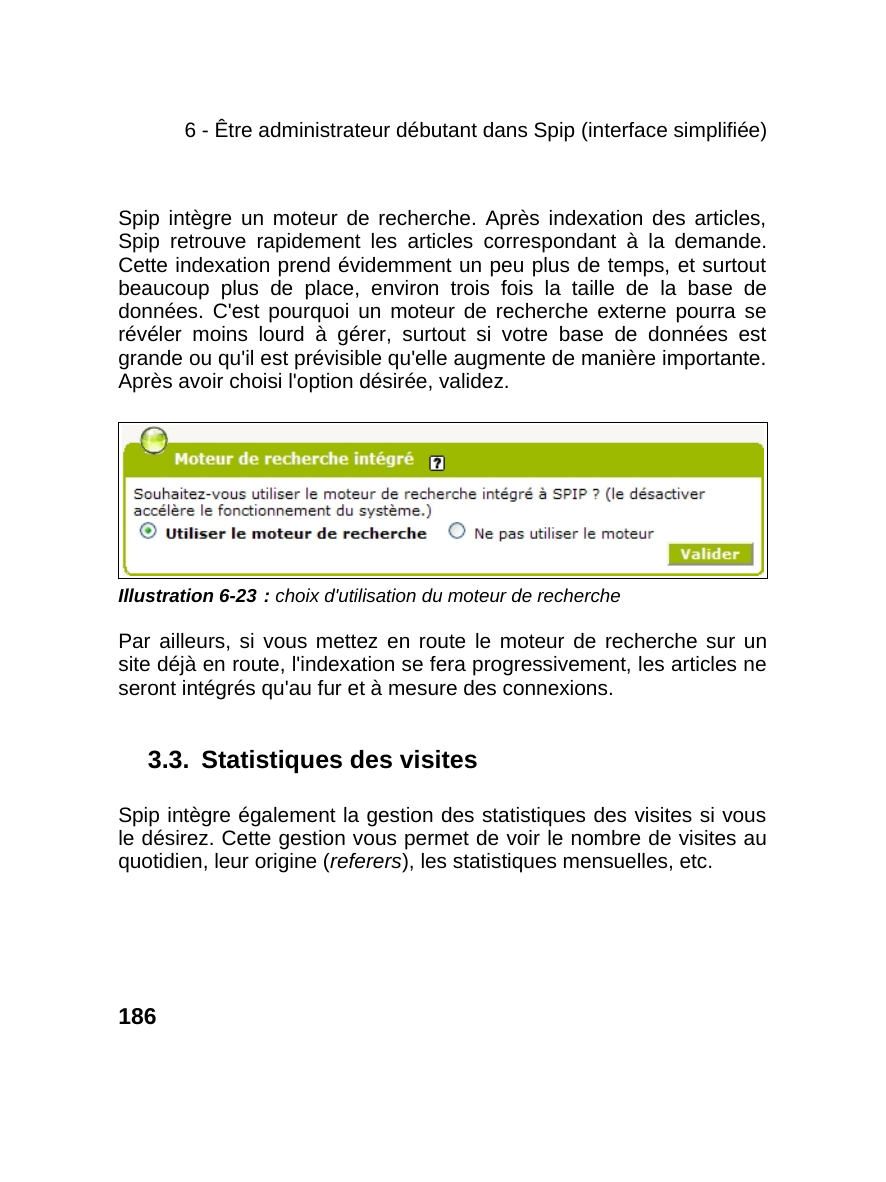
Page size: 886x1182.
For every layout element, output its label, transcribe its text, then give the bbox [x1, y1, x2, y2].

text Par ailleurs, si vous mettez en route le moteur de recherche sur un site déjà en route, l'indexation se fera progressivement, les articles ne seront intégrés qu'au fur et à mesure des connexions. [118, 630, 768, 699]
text [119, 423, 767, 578]
text Spip intègre également la gestion des statistiques des visites si vous le désirez. Cette gestion vous permet de voir le nombre de visites au quotidien, leur origine (referers), les statistiques mensuelles, etc. [118, 803, 768, 873]
picture [122, 425, 764, 576]
text Spip intègre un moteur de recherche. Après indexation des articles, Spip retrouve rapidement les articles correspondant à la demande. Cette indexation prend évidemment un peu plus de temps, et surtout beaucoup plus de place, environ trois fois la taille de la base de données. C'est pourquoi un moteur de recherche externe pourra se révéler moins lourd à gérer, surtout si votre base de données est grande ou qu'il est prévisible qu'elle augmente de manière importante. Après avoir choisi l'option désirée, validez. [118, 207, 768, 392]
list Statistiques des visites [148, 746, 768, 774]
text Illustration 6-23 : choix d'utilisation du moteur de recherche [118, 579, 768, 606]
